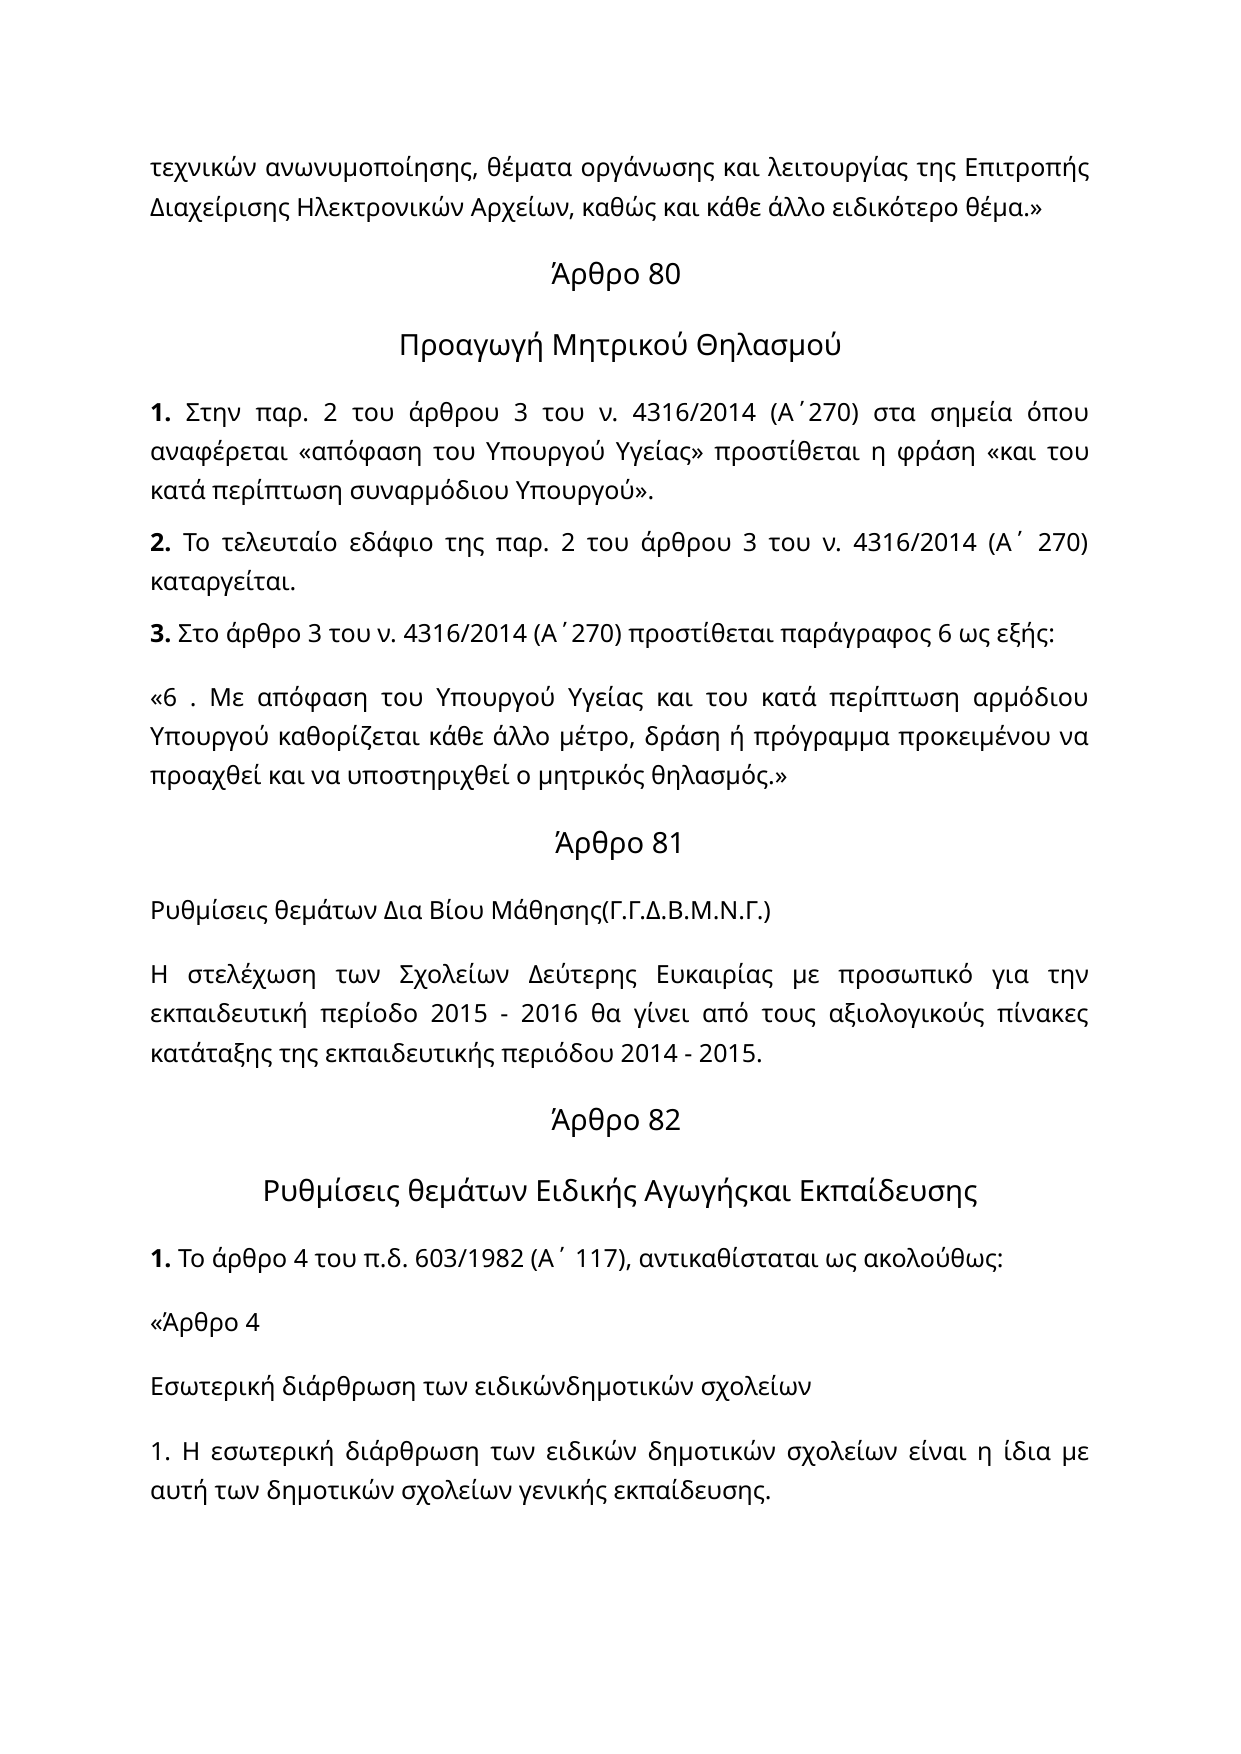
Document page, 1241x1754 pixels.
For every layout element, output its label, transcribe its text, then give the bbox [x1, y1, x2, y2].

text τεχνικών ανωνυμοποίησης, θέματα οργάνωσης και λειτουργίας της Επιτροπής Διαχείρισης Ηλεκτρονικών Αρχείων, καθώς και κάθε άλλο ειδικότερο θέμα.» [150, 150, 1090, 223]
text «6 . Με απόφαση του Υπουργού Υγείας και του κατά περίπτωση αρμόδιου Υπουργού καθορίζεται κάθε άλλο μέτρο, δράση ή πρόγραμμα προκειμένου να προαχθεί και να υποστηριχθεί ο μητρικός θηλασμός.» [150, 679, 1090, 792]
text 1. Το άρθρο 4 του π.δ. 603/1982 (Α΄ 117), αντικαθίσταται ως ακολούθως: [150, 1241, 1090, 1275]
text 2. Το τελευταίο εδάφιο της παρ. 2 του άρθρου 3 του ν. 4316/2014 (Α΄ 270) καταργείται. [150, 524, 1090, 598]
text 1. Στην παρ. 2 του άρθρου 3 του ν. 4316/2014 (Α΄270) στα σημεία όπου αναφέρεται «απόφαση του Υπουργού Υγείας» προστίθεται η φράση «και του κατά περίπτωση συναρμόδιου Υπουργού». [150, 394, 1090, 507]
subtitle Άρθρο 80 [150, 253, 1090, 293]
text 1. Η εσωτερική διάρθρωση των ειδικών δημοτικών σχολείων είναι η ίδια με αυτή των δημοτικών σχολείων γενικής εκπαίδευσης. [150, 1433, 1090, 1506]
text Η στελέχωση των Σχολείων Δεύτερης Ευκαιρίας με προσωπικό για την εκπαιδευτική περίοδο 2015 - 2016 θα γίνει από τους αξιολογικούς πίνακες κατάταξης της εκπαιδευτικής περιόδου 2014 - 2015. [150, 957, 1090, 1069]
subtitle Άρθρο 81 [150, 822, 1090, 862]
text Ρυθμίσεις θεμάτων Δια Βίου Μάθησης(Γ.Γ.Δ.Β.Μ.Ν.Γ.) [150, 893, 1090, 927]
text Εσωτερική διάρθρωση των ειδικώνδημοτικών σχολείων [150, 1369, 1090, 1403]
subtitle Ρυθμίσεις θεμάτων Ειδικής Αγωγήςκαι Εκπαίδευσης [150, 1170, 1090, 1210]
text 3. Στο άρθρο 3 του ν. 4316/2014 (Α΄270) προστίθεται παράγραφος 6 ως εξής: [150, 615, 1090, 649]
subtitle Προαγωγή Μητρικού Θηλασμού [150, 324, 1090, 364]
text «Άρθρο 4 [150, 1305, 1090, 1339]
subtitle Άρθρο 82 [150, 1099, 1090, 1139]
